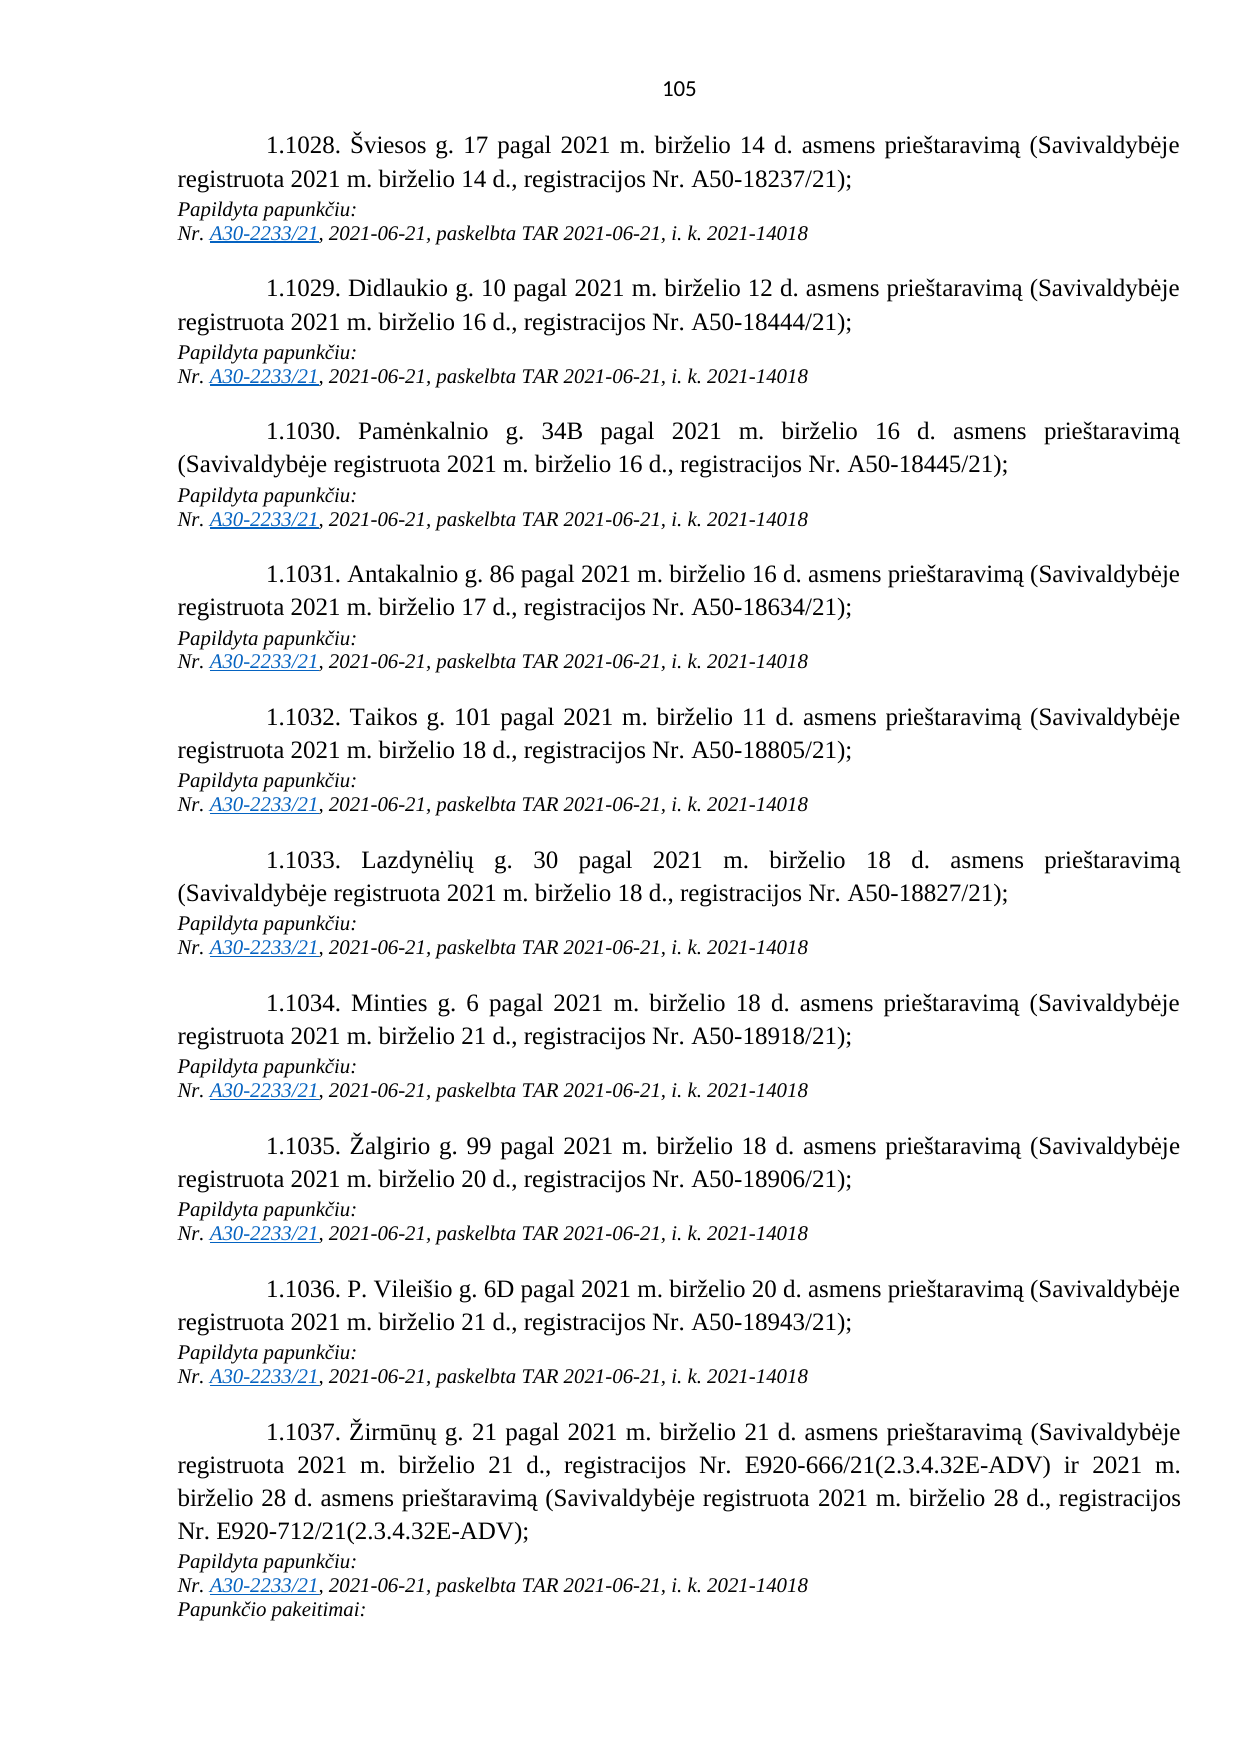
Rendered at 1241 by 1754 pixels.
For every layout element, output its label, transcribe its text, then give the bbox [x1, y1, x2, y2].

text Nr. A30-2233/21, 2021-06-21, paskelbta TAR 2021-06-21, i. k. 2021-14018 [177, 1364, 1181, 1388]
text Nr. A30-2233/21, 2021-06-21, paskelbta TAR 2021-06-21, i. k. 2021-14018 [177, 935, 1181, 959]
text Papildyta papunkčiu: [177, 197, 1181, 221]
text 1.1035. Žalgirio g. 99 pagal 2021 m. birželio 18 d. asmens prieštaravimą (Savivaldybėje registruota 2021 m. birželio 20 d., registracijos Nr. A50-18906/21); [177, 1131, 1181, 1193]
text Nr. A30-2233/21, 2021-06-21, paskelbta TAR 2021-06-21, i. k. 2021-14018 [177, 507, 1181, 531]
text 1.1031. Antakalnio g. 86 pagal 2021 m. birželio 16 d. asmens prieštaravimą (Savivaldybėje registruota 2021 m. birželio 17 d., registracijos Nr. A50-18634/21); [177, 559, 1181, 621]
text Nr. A30-2233/21, 2021-06-21, paskelbta TAR 2021-06-21, i. k. 2021-14018 [177, 792, 1181, 816]
text Papildyta papunkčiu: [177, 1340, 1181, 1364]
text Papunkčio pakeitimai: [177, 1597, 1181, 1621]
text 1.1030. Pamėnkalnio g. 34B pagal 2021 m. birželio 16 d. asmens prieštaravimą (Savivaldybėje registruota 2021 m. birželio 16 d., registracijos Nr. A50-18445/21); [177, 416, 1181, 478]
text 1.1034. Minties g. 6 pagal 2021 m. birželio 18 d. asmens prieštaravimą (Savivaldybėje registruota 2021 m. birželio 21 d., registracijos Nr. A50-18918/21); [177, 988, 1181, 1050]
text Papildyta papunkčiu: [177, 911, 1181, 935]
text Papildyta papunkčiu: [177, 768, 1181, 792]
text Nr. A30-2233/21, 2021-06-21, paskelbta TAR 2021-06-21, i. k. 2021-14018 [177, 1221, 1181, 1245]
text Papildyta papunkčiu: [177, 1549, 1181, 1573]
text Nr. A30-2233/21, 2021-06-21, paskelbta TAR 2021-06-21, i. k. 2021-14018 [177, 649, 1181, 673]
text Papildyta papunkčiu: [177, 1197, 1181, 1221]
text Nr. A30-2233/21, 2021-06-21, paskelbta TAR 2021-06-21, i. k. 2021-14018 [177, 364, 1181, 388]
text Papildyta papunkčiu: [177, 339, 1181, 364]
text Nr. A30-2233/21, 2021-06-21, paskelbta TAR 2021-06-21, i. k. 2021-14018 [177, 1078, 1181, 1102]
text Papildyta papunkčiu: [177, 1054, 1181, 1078]
text 1.1032. Taikos g. 101 pagal 2021 m. birželio 11 d. asmens prieštaravimą (Savivaldybėje registruota 2021 m. birželio 18 d., registracijos Nr. A50-18805/21); [177, 702, 1181, 764]
text 1.1037. Žirmūnų g. 21 pagal 2021 m. birželio 21 d. asmens prieštaravimą (Savivaldybėje registruota 2021 m. birželio 21 d., registracijos Nr. E920-666/21(2.3.4.32E-ADV) ir 2021 m. birželio 28 d. asmens prieštaravimą (Savivaldybėje registruota 2021 m. birželio 28 d., registracijos Nr. E920-712/21(2.3.4.32E-ADV); [177, 1417, 1181, 1545]
text 1.1033. Lazdynėlių g. 30 pagal 2021 m. birželio 18 d. asmens prieštaravimą (Savivaldybėje registruota 2021 m. birželio 18 d., registracijos Nr. A50-18827/21); [177, 845, 1181, 907]
text Nr. A30-2233/21, 2021-06-21, paskelbta TAR 2021-06-21, i. k. 2021-14018 [177, 221, 1181, 245]
text 1.1036. P. Vileišio g. 6D pagal 2021 m. birželio 20 d. asmens prieštaravimą (Savivaldybėje registruota 2021 m. birželio 21 d., registracijos Nr. A50-18943/21); [177, 1274, 1181, 1336]
text Papildyta papunkčiu: [177, 625, 1181, 649]
text Papildyta papunkčiu: [177, 482, 1181, 507]
text 1.1028. Šviesos g. 17 pagal 2021 m. birželio 14 d. asmens prieštaravimą (Savivaldybėje registruota 2021 m. birželio 14 d., registracijos Nr. A50-18237/21); [177, 131, 1181, 192]
text 1.1029. Didlaukio g. 10 pagal 2021 m. birželio 12 d. asmens prieštaravimą (Savivaldybėje registruota 2021 m. birželio 16 d., registracijos Nr. A50-18444/21); [177, 273, 1181, 335]
text Nr. A30-2233/21, 2021-06-21, paskelbta TAR 2021-06-21, i. k. 2021-14018 [177, 1573, 1181, 1597]
